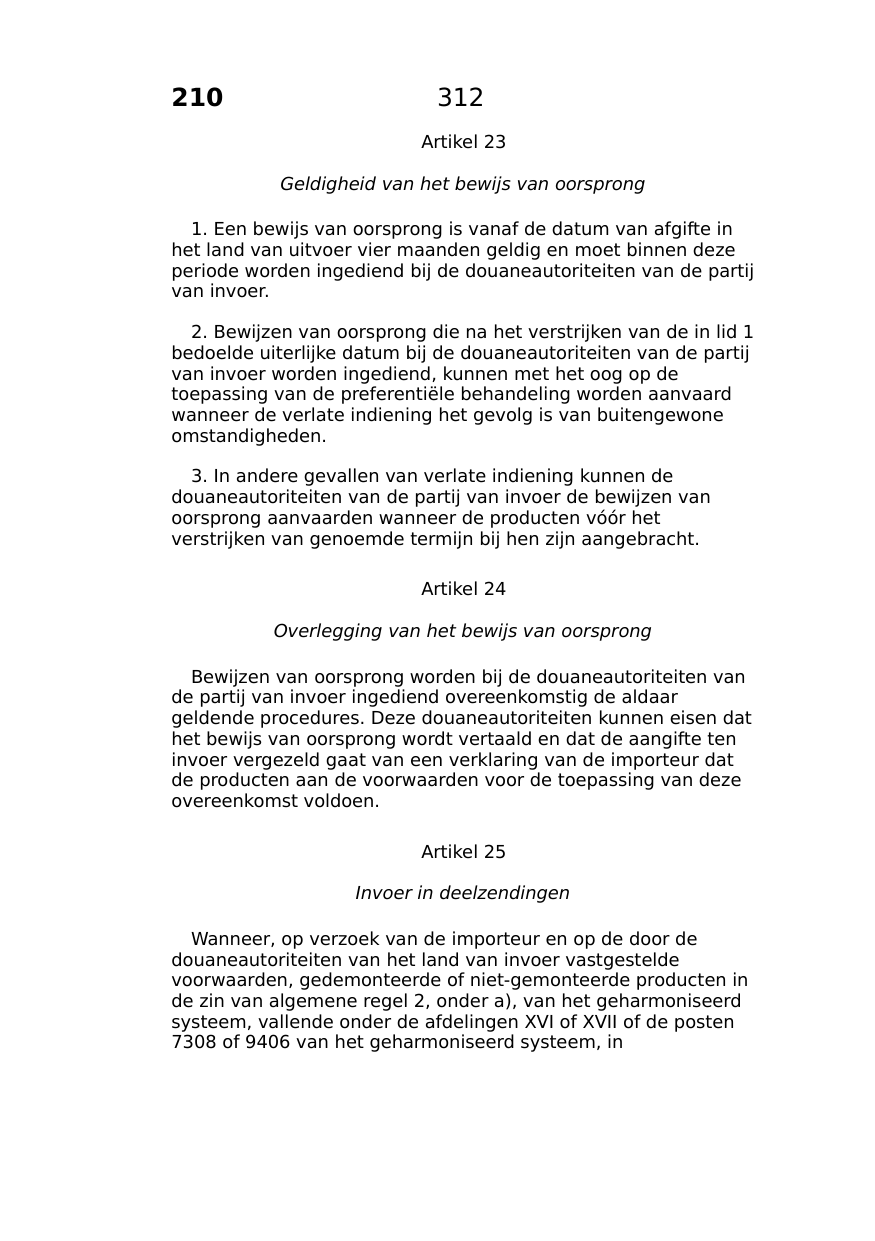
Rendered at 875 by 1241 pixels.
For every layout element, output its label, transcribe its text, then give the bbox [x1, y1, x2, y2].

text 2. Bewijzen van oorsprong die na het verstrijken van de in lid 1 bedoelde uiterlijke datum bij de douaneautoriteiten van de partij van invoer worden ingediend, kunnen met het oog op de toepassing van de preferentiële behandeling worden aanvaard wanneer de verlate indiening het gevolg is van buitengewone omstandigheden. [171, 322, 756, 446]
text 1. Een bewijs van oorsprong is vanaf de datum van afgifte in het land van uitvoer vier maanden geldig en moet binnen deze periode worden ingediend bij de douaneautoriteiten van de partij van invoer. [171, 219, 756, 302]
text Bewijzen van oorsprong worden bij de douaneautoriteiten van de partij van invoer ingediend overeenkomstig de aldaar geldende procedures. Deze douaneautoriteiten kunnen eisen dat het bewijs van oorsprong wordt vertaald en dat de aangifte ten invoer vergezeld gaat van een verklaring van de importeur dat de producten aan de voorwaarden voor de toepassing van deze overeenkomst voldoen. [171, 666, 756, 812]
text 3. In andere gevallen van verlate indiening kunnen de douaneautoriteiten van de partij van invoer de bewijzen van oorsprong aanvaarden wanneer de producten vóór het verstrijken van genoemde termijn bij hen zijn aangebracht. [171, 466, 756, 549]
subtitle Artikel 25 Invoer in deelzendingen [171, 842, 756, 904]
subtitle Artikel 24 Overlegging van het bewijs van oorsprong [171, 579, 756, 641]
text Wanneer, op verzoek van de importeur en op de door de douaneautoriteiten van het land van invoer vastgestelde voorwaarden, gedemonteerde of niet-gemonteerde producten in de zin van algemene regel 2, onder a), van het geharmoniseerd systeem, vallende onder de afdelingen XVI of XVII of de posten 7308 of 9406 van het geharmoniseerd systeem, in [171, 929, 756, 1053]
subtitle Artikel 23 Geldigheid van het bewijs van oorsprong [171, 132, 756, 194]
